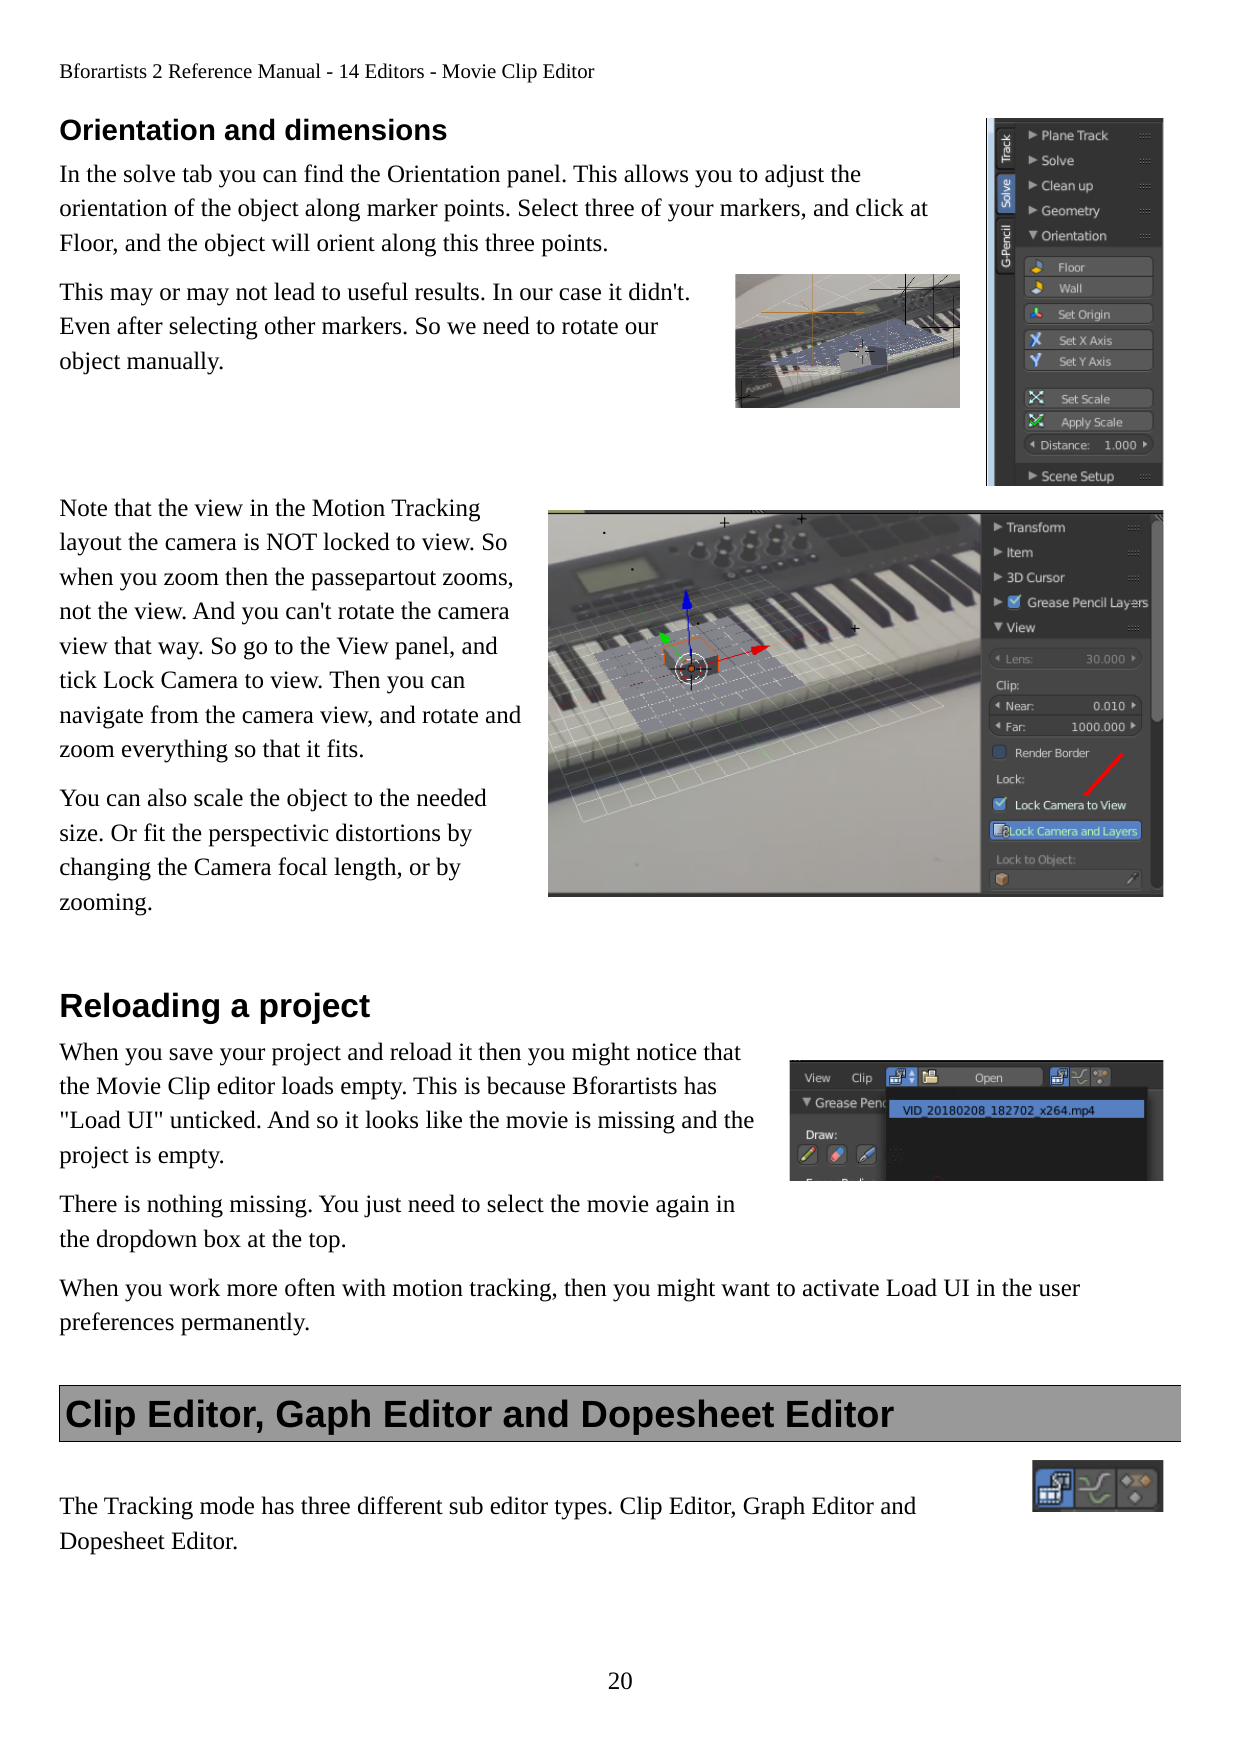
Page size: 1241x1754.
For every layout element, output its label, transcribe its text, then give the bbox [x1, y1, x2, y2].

picture [548, 510, 1164, 897]
picture [789, 1060, 1164, 1181]
subtitle Reloading a project [59, 986, 1181, 1024]
text When you save your project and reload it then you might notice that the Movie Clip editor loads empty. This is because Bforartists has "Load UI" unticked. And so it looks like the movie is missing and the project is empty. [59, 1037, 1181, 1169]
text Note that the view in the Motion Tracking layout the camera is NOT locked to view. So when you zoom then the passepartout zooms, not the view. And you can't rotate the camera view that way. So go to the View panel, and tick Lock Camera to view. Then you can navigate from the camera view, and rotate and zoom everything so that it fits. [59, 493, 1181, 763]
text In the solve tab you can find the Orientation panel. This allows you to adjust the orientation of the object along marker points. Select three of your markers, and click at Floor, and the object will orient along this three points. [59, 159, 986, 257]
picture [1032, 1460, 1164, 1512]
text This may or may not lead to useful results. In our case it didn't. Even after selecting other markers. So we need to rotate our object manually. [59, 277, 735, 374]
text There is nothing missing. You just need to select the movie again in the dropdown box at the top. [59, 1189, 1181, 1252]
table_header Clip Editor, Gaph Editor and Dopesheet Editor [60, 1386, 1181, 1441]
text The Tracking mode has three different sub editor types. Clip Editor, Graph Editor and Dopesheet Editor. [59, 1491, 1181, 1554]
text When you work more often with motion tracking, then you might want to activate Load UI in the user preferences permanently. [59, 1273, 1181, 1336]
picture [986, 118, 1164, 486]
picture [735, 274, 960, 408]
text You can also scale the object to the needed size. Or fit the perspectivic distortions by changing the Camera focal length, or by zooming. [59, 783, 1181, 916]
subtitle Orientation and dimensions [59, 113, 1181, 146]
